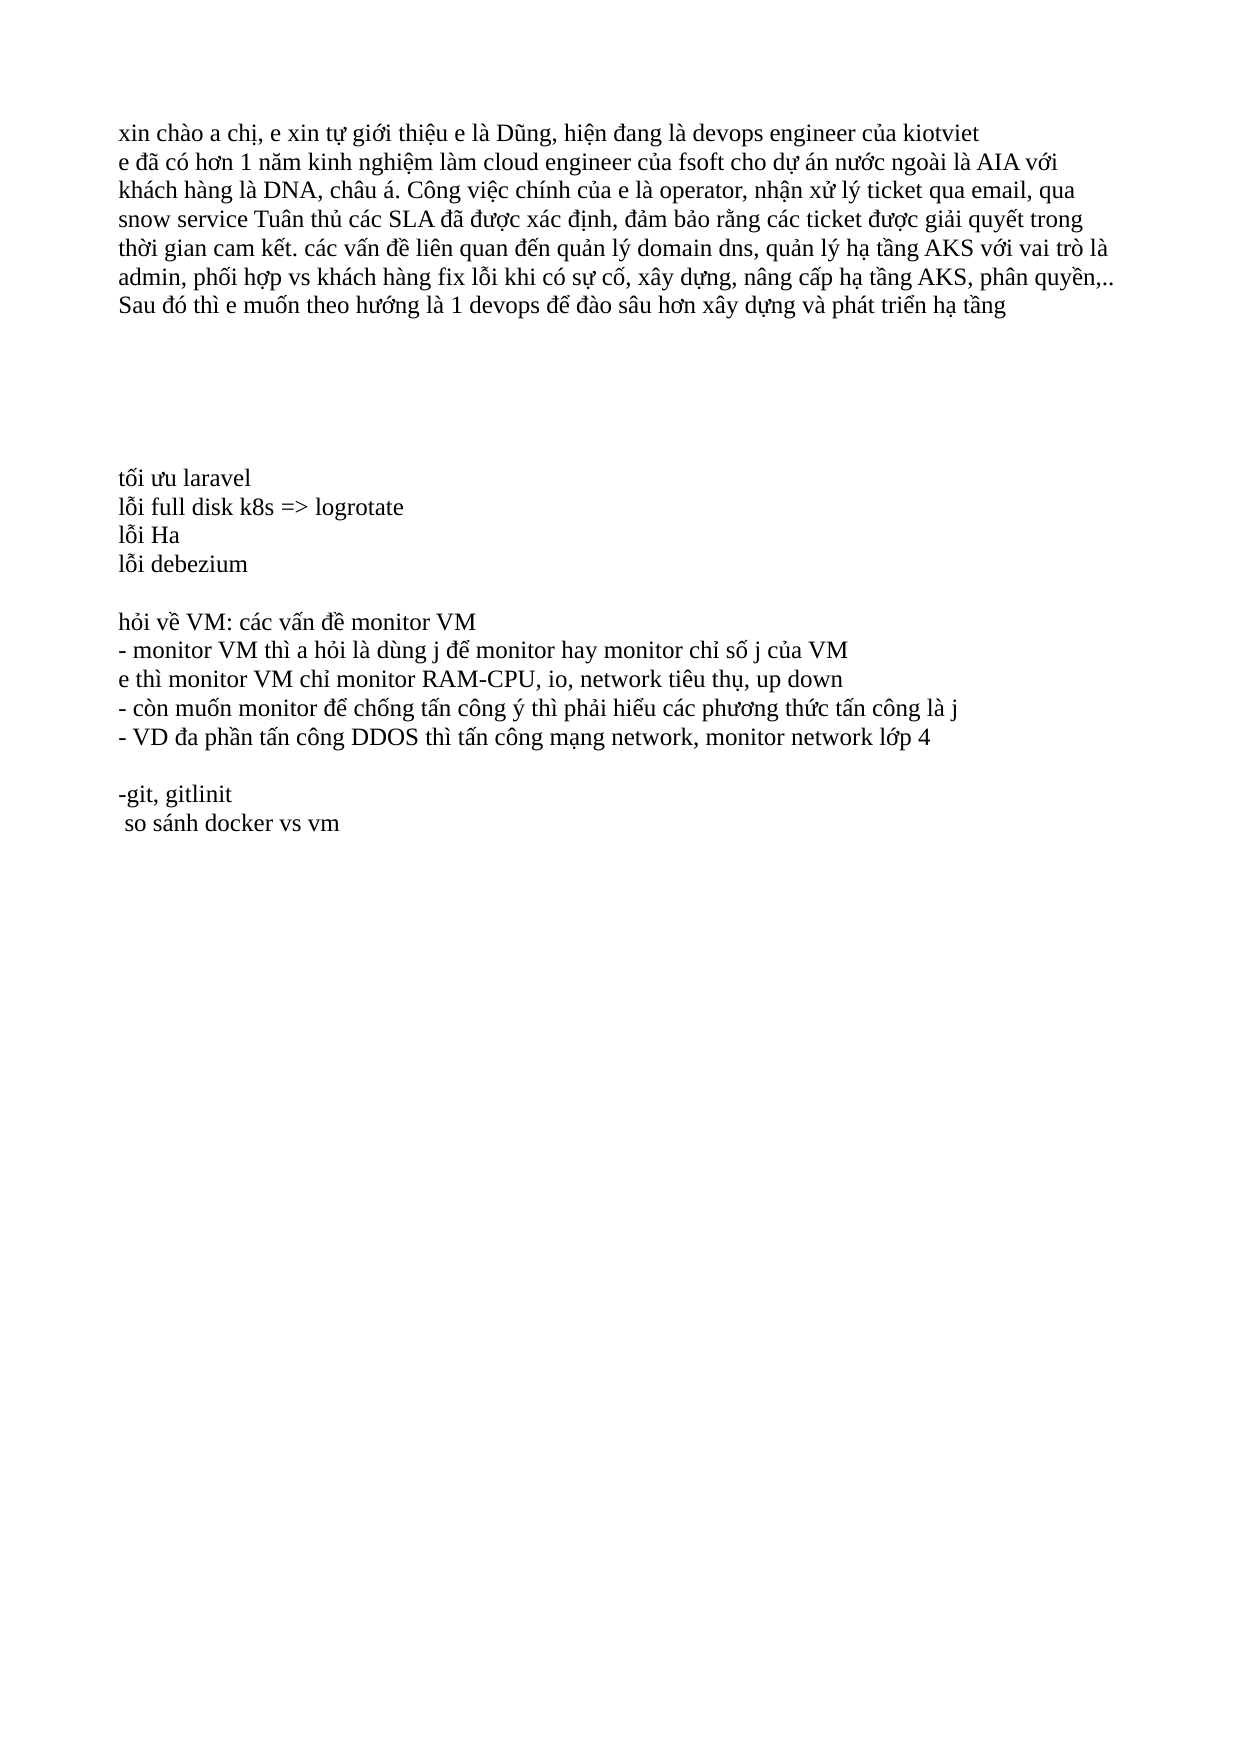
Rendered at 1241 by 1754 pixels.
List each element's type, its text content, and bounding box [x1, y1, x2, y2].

text - VD đa phần tấn công DDOS thì tấn công mạng network, monitor network lớp 4 [118, 722, 1122, 751]
text hỏi về VM: các vấn đề monitor VM [118, 607, 1122, 636]
text - còn muốn monitor để chống tấn công ý thì phải hiểu các phương thức tấn công là j [118, 693, 1122, 722]
text so sánh docker vs vm [118, 808, 1122, 837]
text lỗi full disk k8s => logrotate [118, 492, 1122, 521]
text xin chào a chị, e xin tự giới thiệu e là Dũng, hiện đang là devops engineer của kiotviet [118, 118, 1122, 147]
text -git, gitlinit [118, 779, 1122, 808]
text Sau đó thì e muốn theo hướng là 1 devops để đào sâu hơn xây dựng và phát triển hạ tầng [118, 291, 1122, 319]
text lỗi Ha [118, 521, 1122, 549]
text e thì monitor VM chỉ monitor RAM-CPU, io, network tiêu thụ, up down [118, 664, 1122, 693]
text tối ưu laravel [118, 463, 1122, 492]
text lỗi debezium [118, 549, 1122, 578]
text - monitor VM thì a hỏi là dùng j để monitor hay monitor chỉ số j của VM [118, 636, 1122, 664]
text e đã có hơn 1 năm kinh nghiệm làm cloud engineer của fsoft cho dự án nước ngoài là AIA với khách hàng là DNA, châu á. Công việc chính của e là operator, nhận xử lý ticket qua email, qua snow service Tuân thủ các SLA đã được xác định, đảm bảo rằng các ticket được giải quyết trong thời gian cam kết. các vấn đề liên quan đến quản lý domain dns, quản lý hạ tầng AKS với vai trò là admin, phối hợp vs khách hàng fix lỗi khi có sự cố, xây dựng, nâng cấp hạ tầng AKS, phân quyền,.. [118, 147, 1122, 291]
